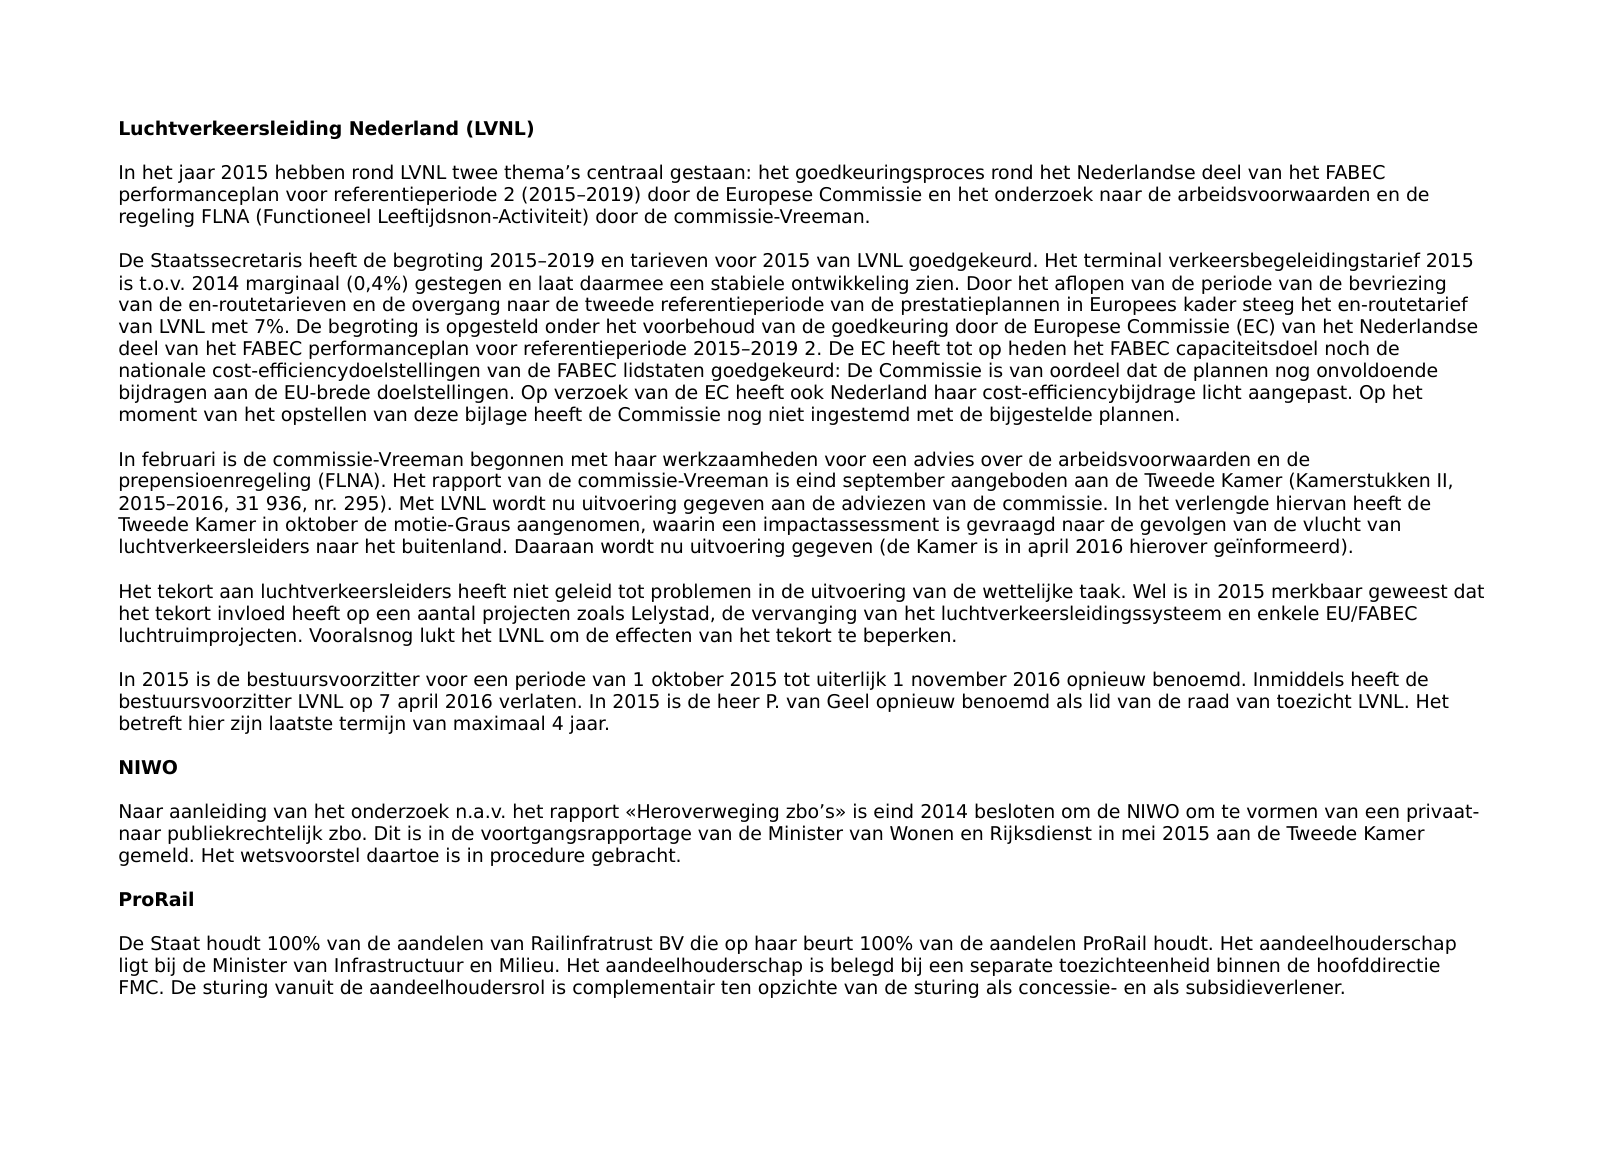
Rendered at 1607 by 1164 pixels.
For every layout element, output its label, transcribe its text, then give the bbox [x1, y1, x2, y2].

text In 2015 is de bestuursvoorzitter voor een periode van 1 oktober 2015 tot uiterlijk 1 november 2016 opnieuw benoemd. Inmiddels heeft de bestuursvoorzitter LVNL op 7 april 2016 verlaten. In 2015 is de heer P. van Geel opnieuw benoemd als lid van de raad van toezicht LVNL. Het betreft hier zijn laatste termijn van maximaal 4 jaar. [118, 669, 1488, 734]
subtitle Luchtverkeersleiding Nederland (LVNL) [118, 118, 1488, 140]
text In februari is de commissie-Vreeman begonnen met haar werkzaamheden voor een advies over de arbeidsvoorwaarden en de prepensioenregeling (FLNA). Het rapport van de commissie-Vreeman is eind september aangeboden aan de Tweede Kamer (Kamerstukken II, 2015–2016, 31 936, nr. 295). Met LVNL wordt nu uitvoering gegeven aan de adviezen van de commissie. In het verlengde hiervan heeft de Tweede Kamer in oktober de motie-Graus aangenomen, waarin een impactassessment is gevraagd naar de gevolgen van de vlucht van luchtverkeersleiders naar het buitenland. Daaraan wordt nu uitvoering gegeven (de Kamer is in april 2016 hierover geïnformeerd). [118, 448, 1488, 558]
subtitle ProRail [118, 889, 1488, 911]
text In het jaar 2015 hebben rond LVNL twee thema’s centraal gestaan: het goedkeuringsproces rond het Nederlandse deel van het FABEC performanceplan voor referentieperiode 2 (2015–2019) door de Europese Commissie en het onderzoek naar de arbeidsvoorwaarden en de regeling FLNA (Functioneel Leeftijdsnon-Activiteit) door de commissie-Vreeman. [118, 162, 1488, 228]
text De Staatssecretaris heeft de begroting 2015–2019 en tarieven voor 2015 van LVNL goedgekeurd. Het terminal verkeersbegeleidingstarief 2015 is t.o.v. 2014 marginaal (0,4%) gestegen en laat daarmee een stabiele ontwikkeling zien. Door het aflopen van de periode van de bevriezing van de en-routetarieven en de overgang naar de tweede referentieperiode van de prestatieplannen in Europees kader steeg het en-routetarief van LVNL met 7%. De begroting is opgesteld onder het voorbehoud van de goedkeuring door de Europese Commissie (EC) van het Nederlandse deel van het FABEC performanceplan voor referentieperiode 2015–2019 2. De EC heeft tot op heden het FABEC capaciteitsdoel noch de nationale cost-efficiencydoelstellingen van de FABEC lidstaten goedgekeurd: De Commissie is van oordeel dat de plannen nog onvoldoende bijdragen aan de EU-brede doelstellingen. Op verzoek van de EC heeft ook Nederland haar cost-efficiencybijdrage licht aangepast. Op het moment van het opstellen van deze bijlage heeft de Commissie nog niet ingestemd met de bijgestelde plannen. [118, 250, 1488, 426]
text Het tekort aan luchtverkeersleiders heeft niet geleid tot problemen in de uitvoering van de wettelijke taak. Wel is in 2015 merkbaar geweest dat het tekort invloed heeft op een aantal projecten zoals Lelystad, de vervanging van het luchtverkeersleidingssysteem en enkele EU/FABEC luchtruimprojecten. Vooralsnog lukt het LVNL om de effecten van het tekort te beperken. [118, 581, 1488, 646]
subtitle NIWO [118, 757, 1488, 779]
text De Staat houdt 100% van de aandelen van Railinfratrust BV die op haar beurt 100% van de aandelen ProRail houdt. Het aandeelhouderschap ligt bij de Minister van Infrastructuur en Milieu. Het aandeelhouderschap is belegd bij een separate toezichteenheid binnen de hoofddirectie FMC. De sturing vanuit de aandeelhoudersrol is complementair ten opzichte van de sturing als concessie- en als subsidieverlener. [118, 933, 1488, 999]
text Naar aanleiding van het onderzoek n.a.v. het rapport «Heroverweging zbo’s» is eind 2014 besloten om de NIWO om te vormen van een privaat- naar publiekrechtelijk zbo. Dit is in de voortgangsrapportage van de Minister van Wonen en Rijksdienst in mei 2015 aan de Tweede Kamer gemeld. Het wetsvoorstel daartoe is in procedure gebracht. [118, 801, 1488, 867]
